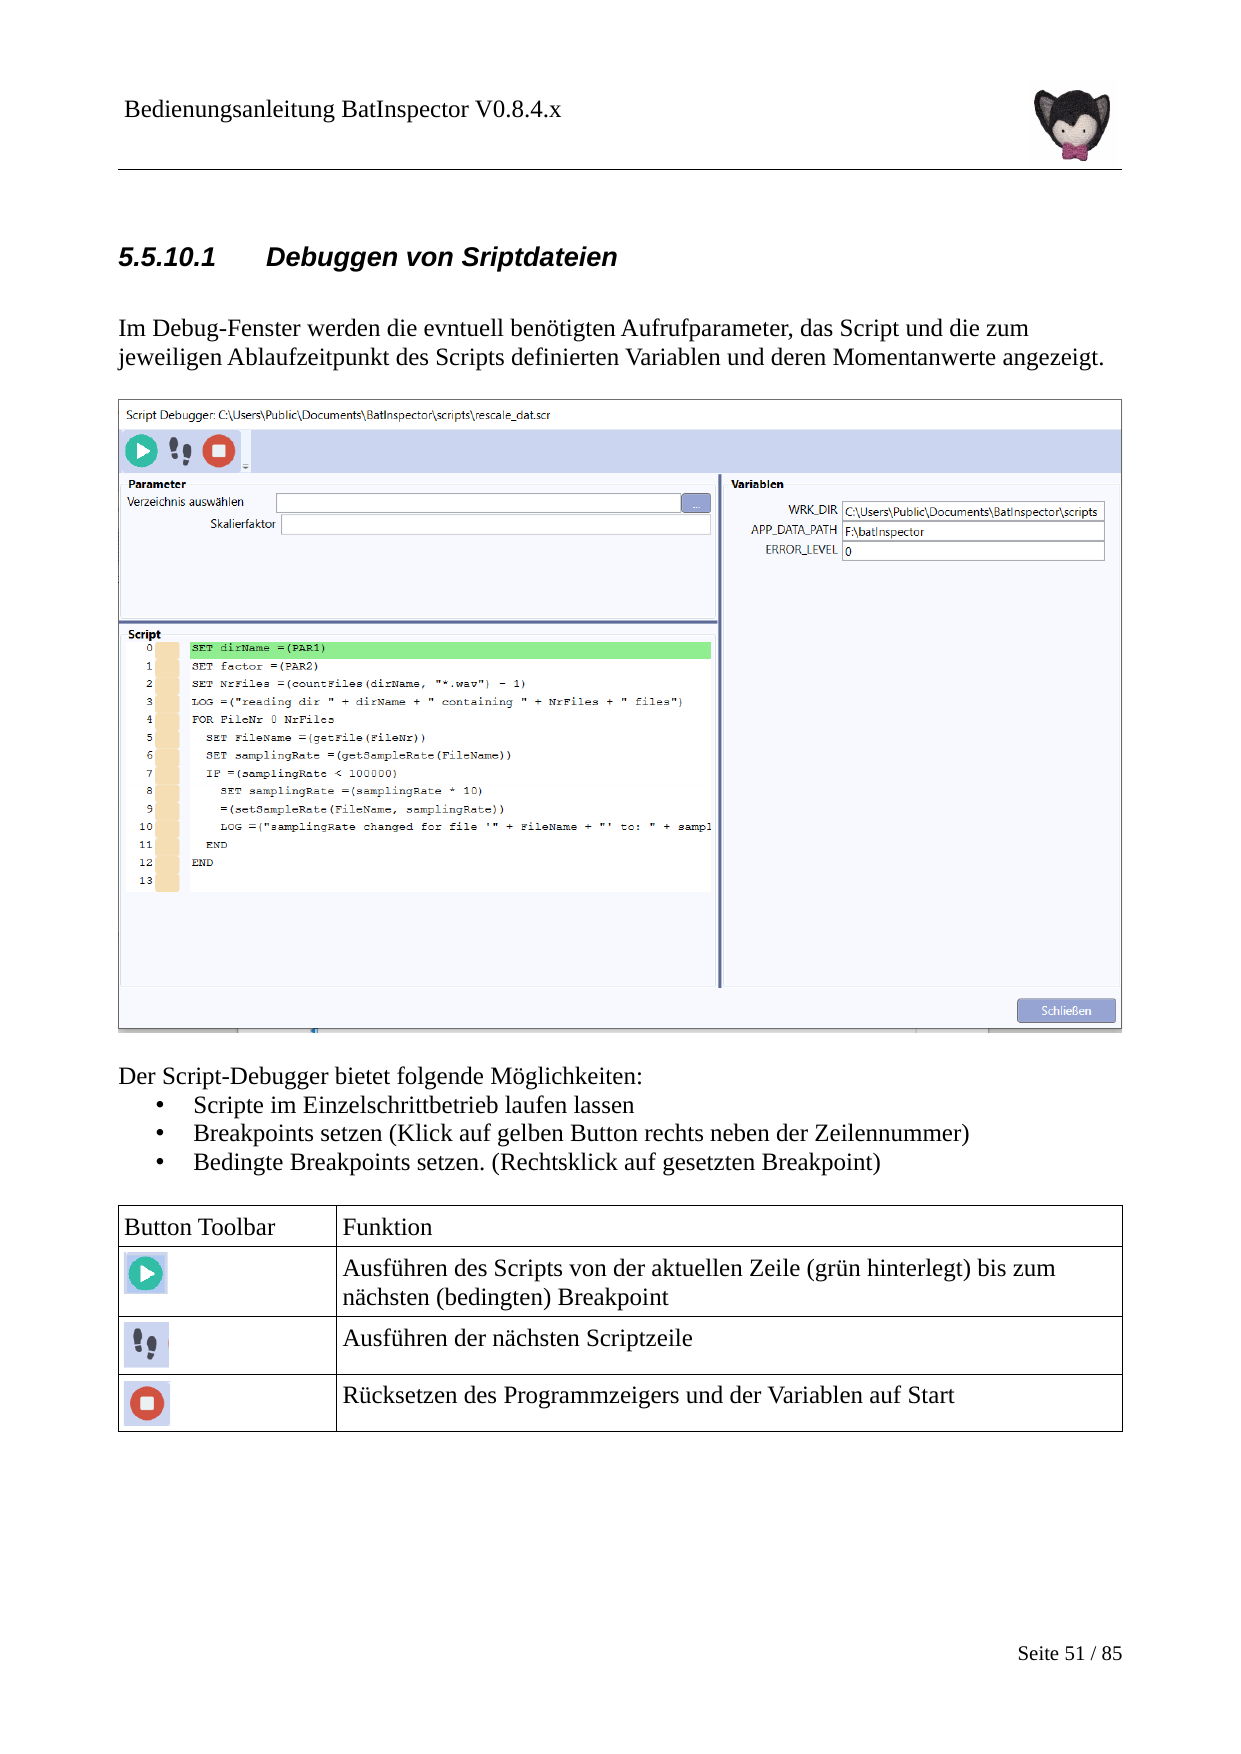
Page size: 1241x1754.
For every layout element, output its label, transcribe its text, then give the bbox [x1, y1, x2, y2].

table_header Funktion [337, 1206, 1122, 1246]
list Breakpoints setzen (Klick auf gelben Button rechts neben der Zeilennummer) [156, 1118, 1122, 1147]
picture [123, 1322, 169, 1368]
table_header Button Toolbar [119, 1206, 336, 1246]
picture [123, 1252, 168, 1294]
table_cell [119, 1317, 336, 1373]
picture [123, 1380, 171, 1426]
list Scripte im Einzelschrittbetrieb laufen lassen [156, 1090, 1122, 1118]
table_cell [119, 1375, 336, 1431]
list Bedingte Breakpoints setzen. (Rechtsklick auf gesetzten Breakpoint) [156, 1147, 1122, 1176]
picture [118, 399, 1123, 1033]
table_cell [119, 1247, 336, 1316]
text Im Debug-Fenster werden die evntuell benötigten Aufrufparameter, das Script und die zum jeweiligen Ablaufzeitpunkt des Scripts definierten Variablen und deren Momentanwerte angezeigt. [118, 313, 1122, 371]
subtitle Debuggen von Sriptdateien [118, 241, 1122, 272]
table_cell Ausführen des Scripts von der aktuellen Zeile (grün hinterlegt) bis zum nächsten (bedingten) Breakpoint [337, 1247, 1122, 1316]
table_cell Rücksetzen des Programmzeigers und der Variablen auf Start [337, 1375, 1122, 1431]
picture [1030, 80, 1119, 169]
text Der Script-Debugger bietet folgende Möglichkeiten: [118, 1061, 1122, 1090]
table_cell Ausführen der nächsten Scriptzeile [337, 1317, 1122, 1373]
